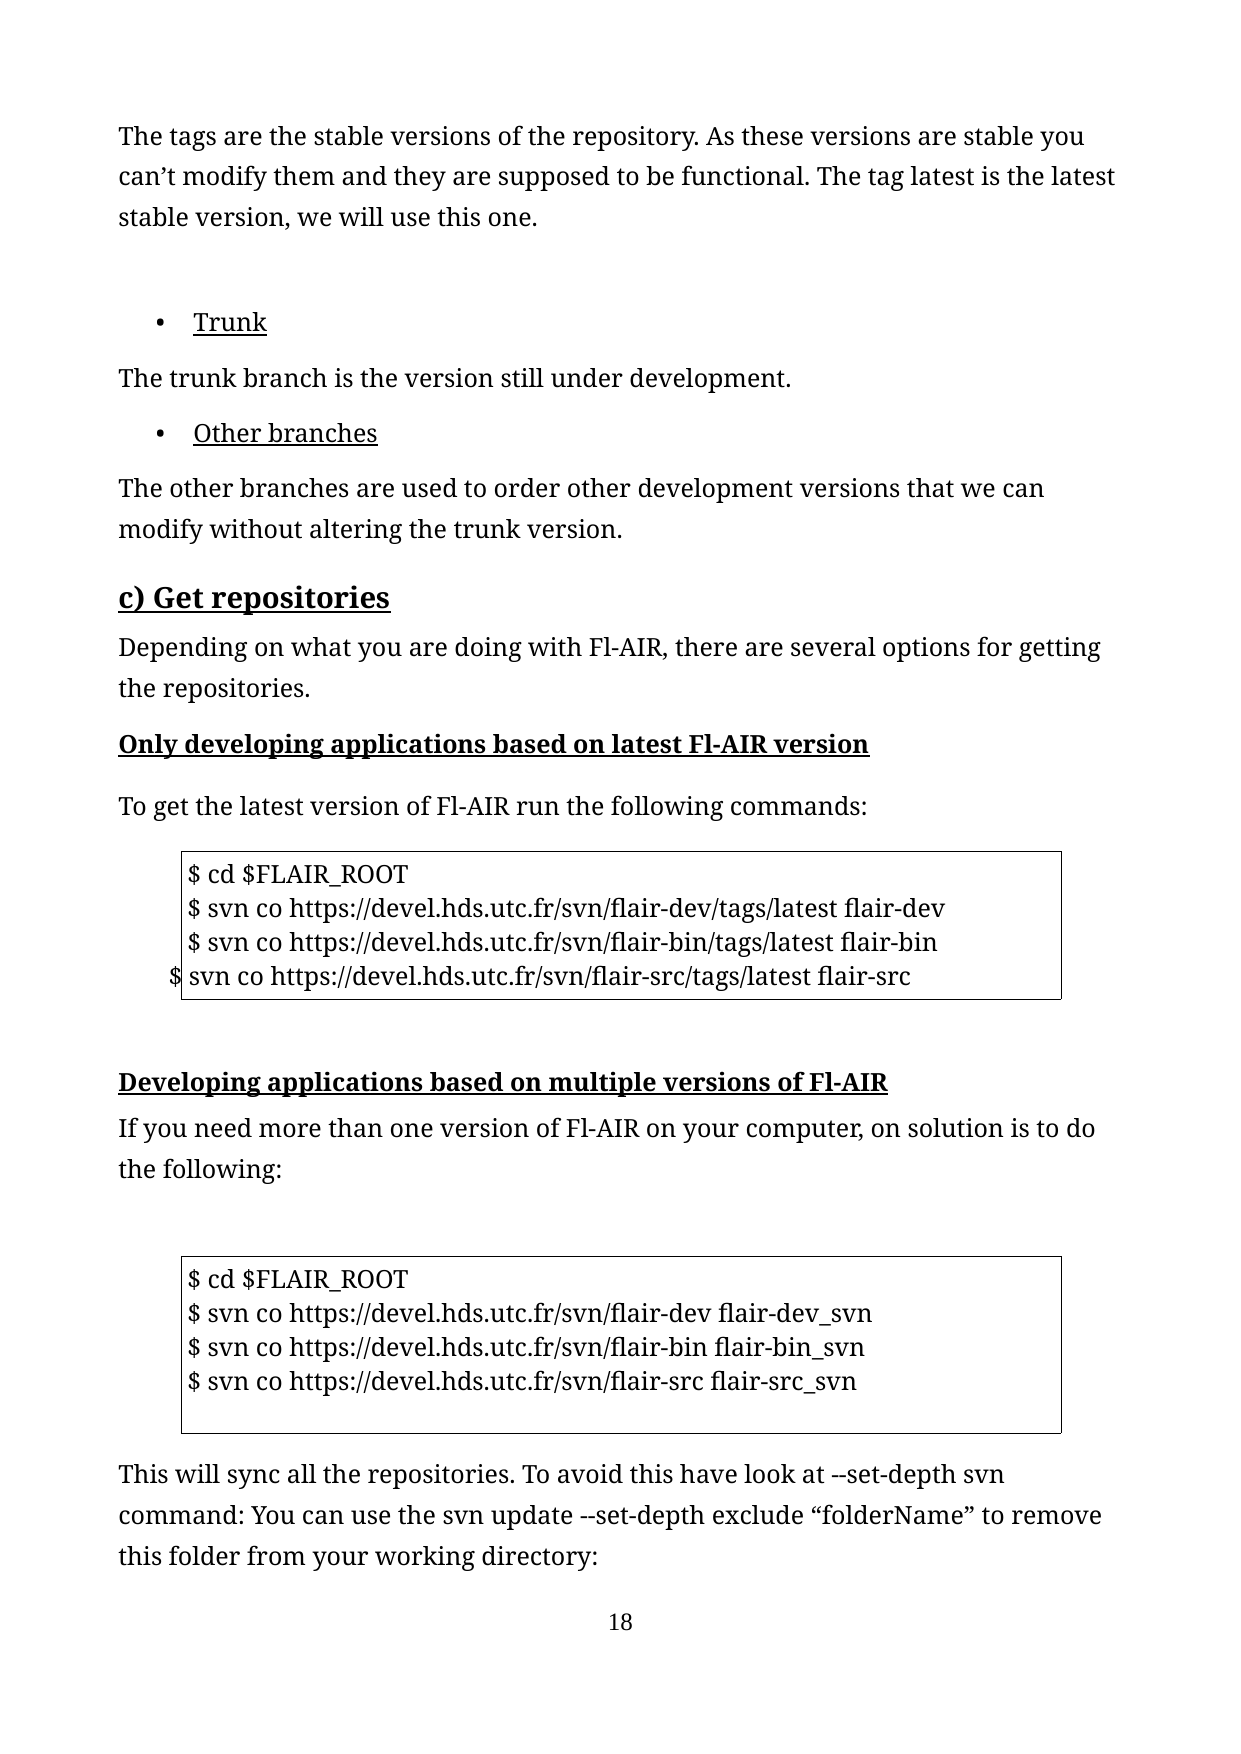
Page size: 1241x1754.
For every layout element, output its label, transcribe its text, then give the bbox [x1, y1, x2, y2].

table_header $ cd $FLAIR_ROOT $ svn co https://devel.hds.utc.fr/svn/flair-dev/tags/latest flair-dev $ svn co https://devel.hds.utc.fr/svn/flair-bin/tags/latest flair-bin $ svn co https://devel.hds.utc.fr/svn/flair-src/tags/latest flair-src [182, 852, 1061, 999]
text This will sync all the repositories. To avoid this have look at --set-depth svn command: You can use the svn update --set-depth exclude “folderName” to remove this folder from your working directory: [118, 1457, 1122, 1572]
text The other branches are used to order other development versions that we can modify without altering the trunk version. [118, 471, 1122, 546]
text The tags are the stable versions of the repository. As these versions are stable you can’t modify them and they are supposed to be functional. The tag latest is the latest stable version, we will use this one. [118, 118, 1122, 234]
subtitle Developing applications based on multiple versions of Fl-AIR [118, 1064, 1122, 1098]
text If you need more than one version of Fl-AIR on your computer, on solution is to do the following: [118, 1111, 1122, 1186]
table_header $ cd $FLAIR_ROOT $ svn co https://devel.hds.utc.fr/svn/flair-dev flair-dev_svn $ svn co https://devel.hds.utc.fr/svn/flair-bin flair-bin_svn $ svn co https://devel.hds.utc.fr/svn/flair-src flair-src_svn [182, 1257, 1061, 1433]
list Trunk [156, 305, 1122, 339]
text To get the latest version of Fl-AIR run the following commands: [118, 789, 1122, 823]
text The trunk branch is the version still under development. [118, 360, 1122, 394]
text Depending on what you are doing with Fl-AIR, there are several options for getting the repositories. [118, 630, 1122, 705]
subtitle c) Get repositories [118, 578, 1122, 617]
list Other branches [156, 416, 1122, 450]
text Only developing applications based on latest Fl-AIR version [118, 726, 1122, 760]
